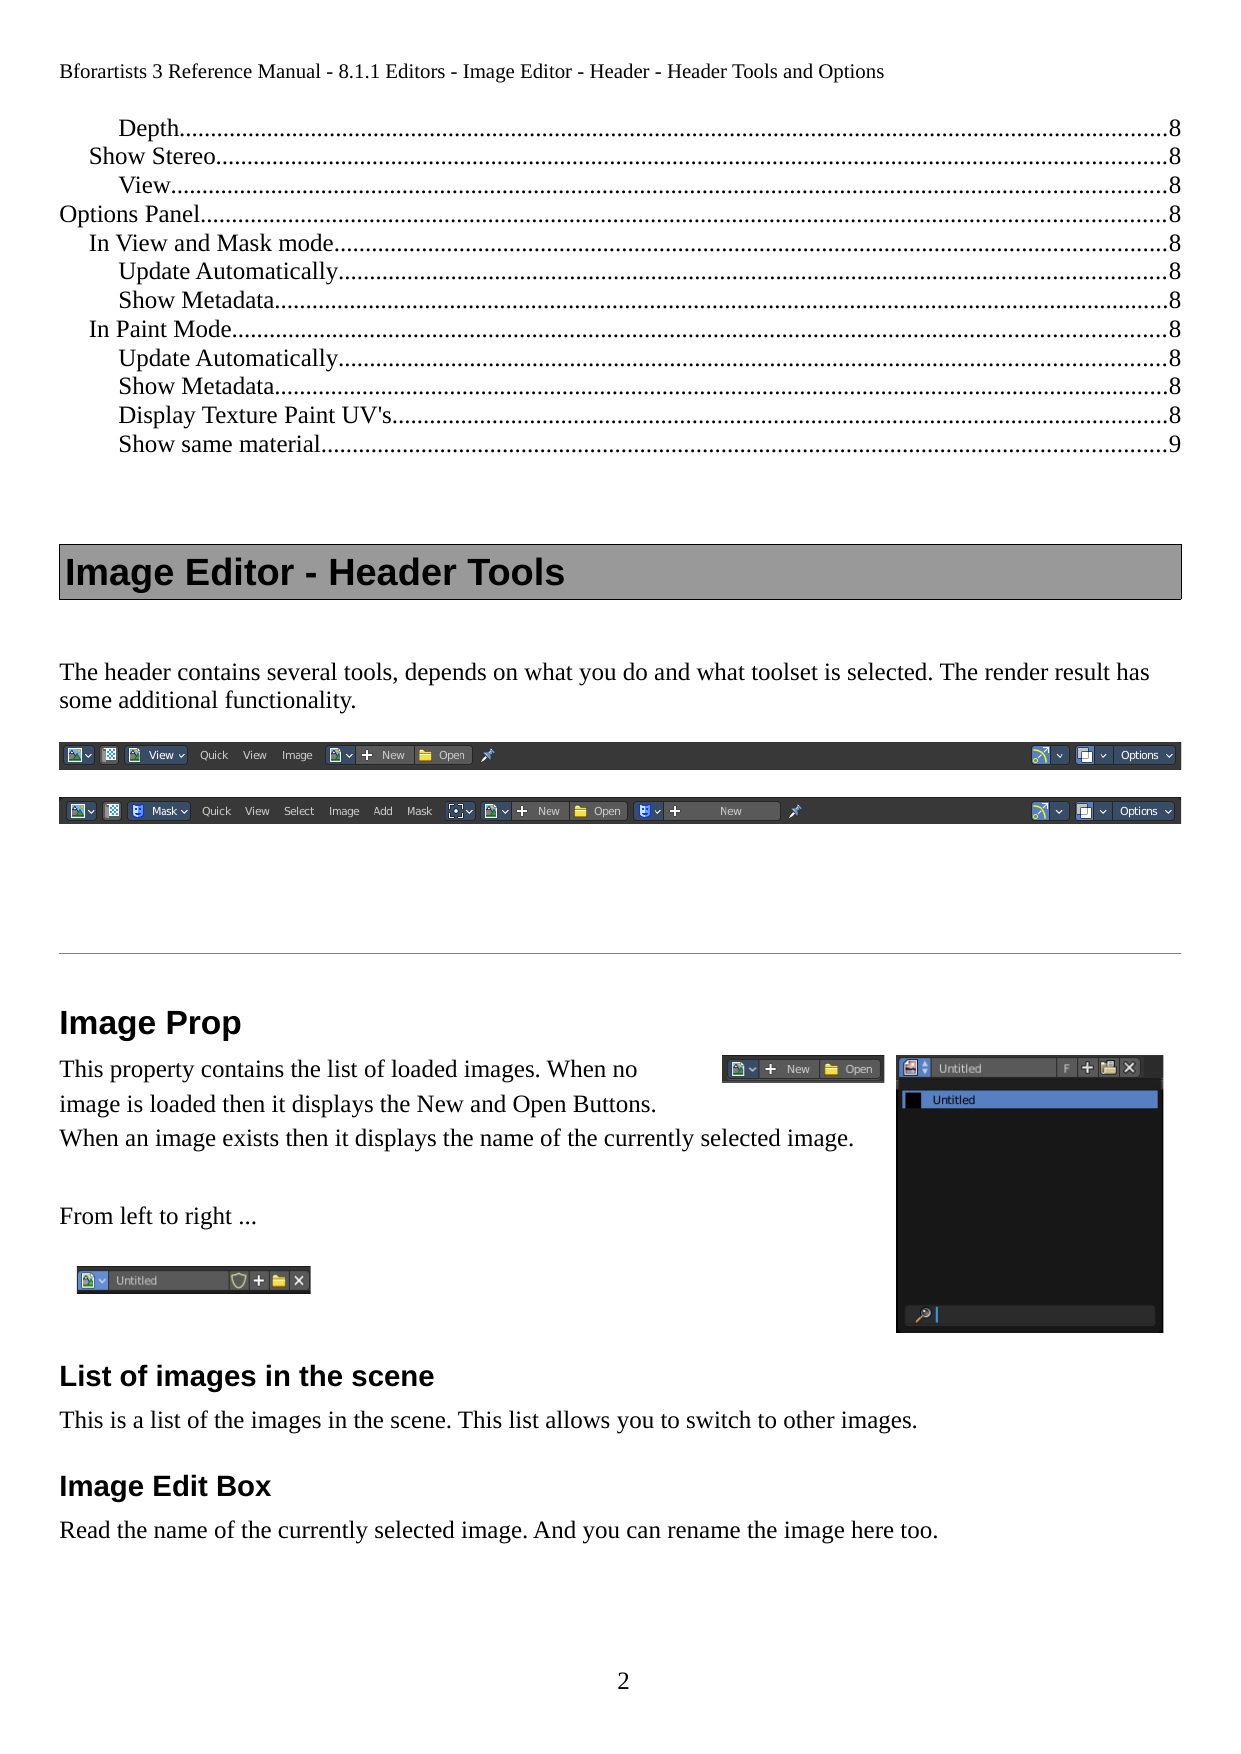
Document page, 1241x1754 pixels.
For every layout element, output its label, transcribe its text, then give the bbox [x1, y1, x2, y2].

picture [896, 1055, 1164, 1333]
table_header Image Editor - Header Tools [60, 545, 1181, 599]
text View 8 [118, 170, 1181, 199]
text [1164, 1201, 1181, 1230]
text This is a list of the images in the scene. This list allows you to switch to other images. [59, 1406, 1181, 1434]
text Display Texture Paint UV's 8 [118, 400, 1181, 429]
text Update Automatically 8 [118, 256, 1181, 285]
text Show Metadata 8 [118, 371, 1181, 400]
text The header contains several tools, depends on what you do and what toolset is selected. The render result has some additional functionality. [59, 657, 1181, 714]
text In Paint Mode 8 [88, 314, 1181, 343]
text In View and Mask mode 8 [88, 228, 1181, 256]
subtitle Image Edit Box [59, 1469, 1181, 1503]
subtitle List of images in the scene [59, 1359, 1181, 1393]
text Show Metadata 8 [118, 285, 1181, 314]
text Read the name of the currently selected image. And you can rename the image here too. [59, 1516, 1181, 1544]
text Options Panel 8 [59, 199, 1181, 228]
subtitle Image Prop [59, 1003, 1181, 1042]
picture [722, 1055, 885, 1083]
picture [59, 742, 1182, 770]
picture [76, 1266, 311, 1294]
text Show Stereo 8 [88, 141, 1181, 170]
text Depth 8 [118, 113, 1181, 141]
text From left to right ... [59, 1201, 896, 1230]
text Update Automatically 8 [118, 343, 1181, 371]
picture [59, 797, 1182, 824]
text This property contains the list of loaded images. When no image is loaded then it displays the New and Open Buttons. When an image exists then it displays the name of the currently selected image. [59, 1054, 1181, 1152]
text Show same material 9 [118, 429, 1181, 458]
